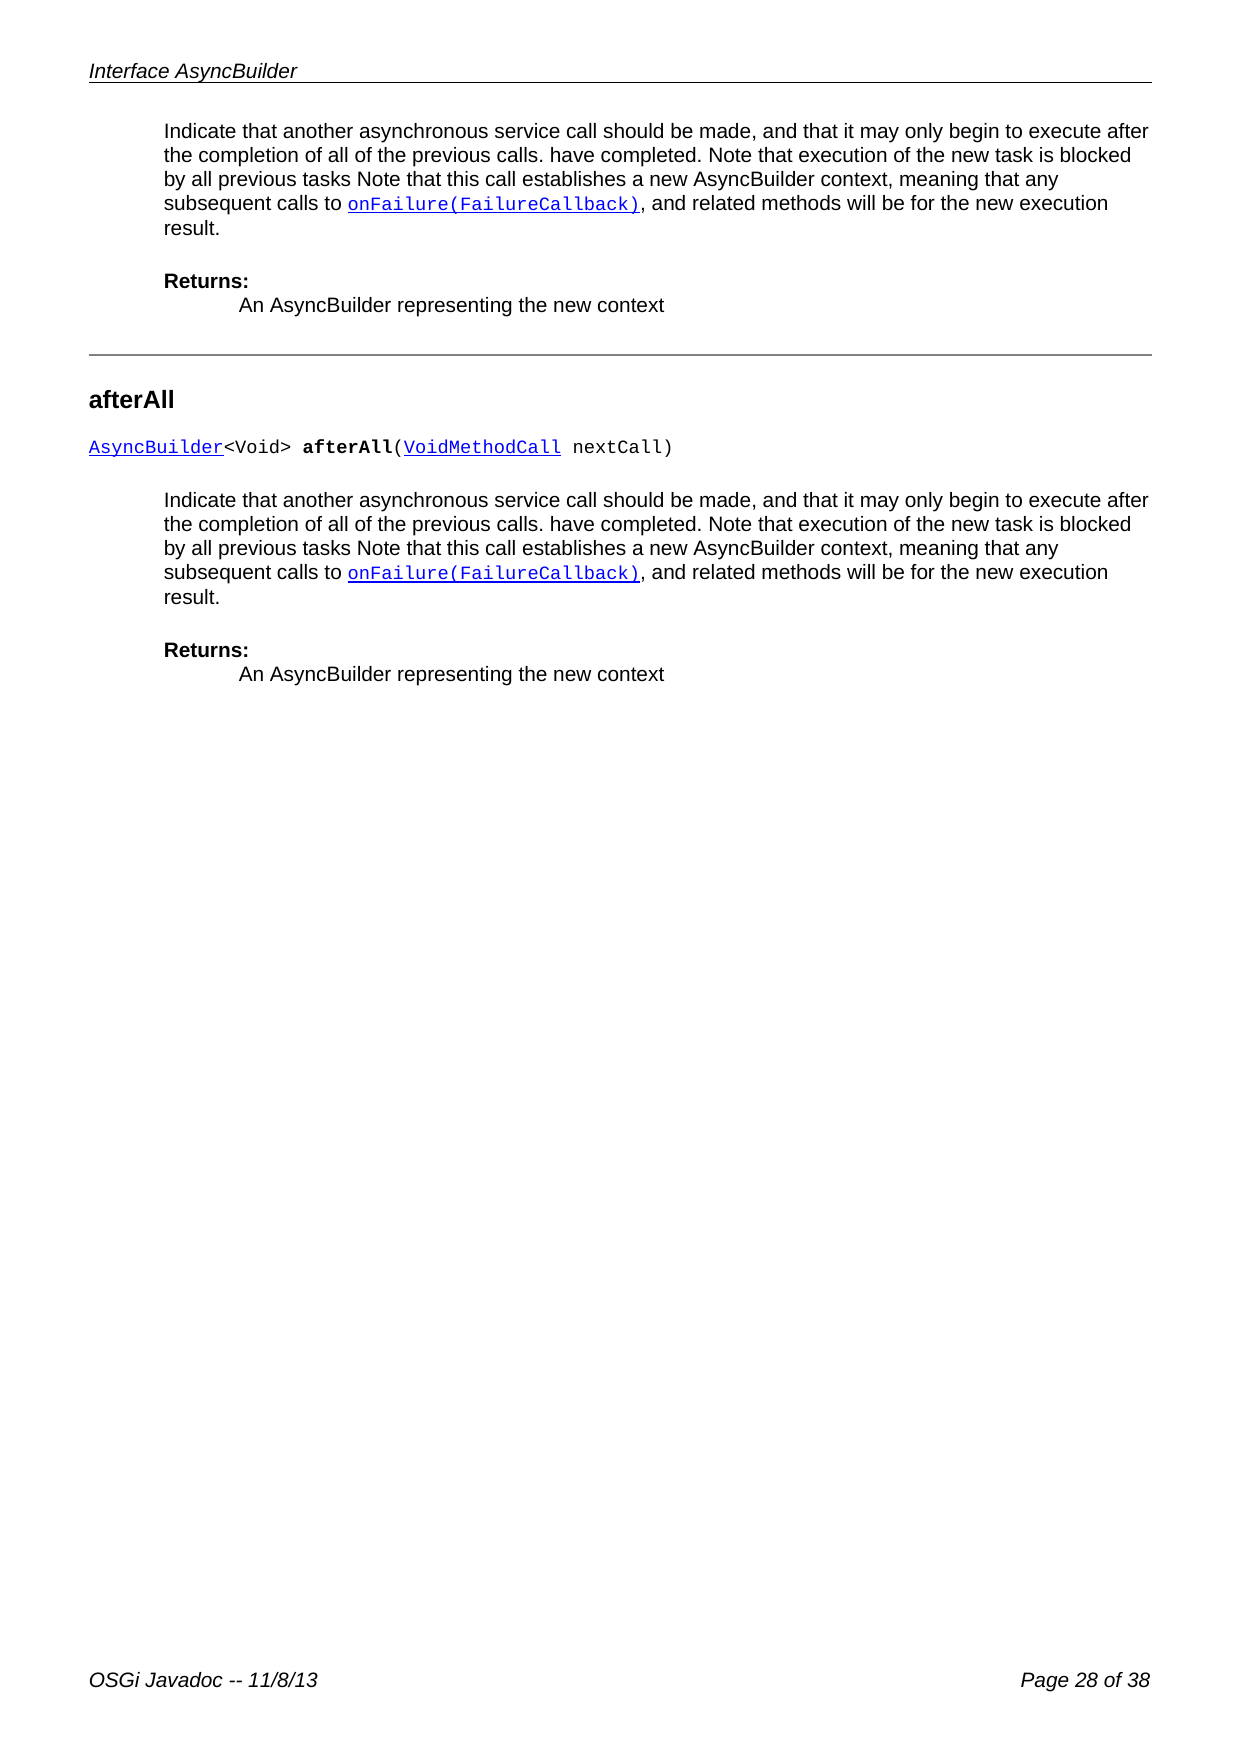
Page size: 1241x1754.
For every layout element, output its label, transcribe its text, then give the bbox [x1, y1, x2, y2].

subtitle afterAll [88, 385, 1152, 413]
text Indicate that another asynchronous service call should be made, and that it may only begin to execute after the completion of all of the previous calls. have completed. Note that execution of the new task is blocked by all previous tasks Note that this call establishes a new AsyncBuilder context, meaning that any subsequent calls to onFailure(FailureCallback), and related methods will be for the new execution result. [163, 488, 1152, 609]
text AsyncBuilder<Void> afterAll(VoidMethodCall nextCall) [88, 438, 1152, 459]
text Returns: [163, 269, 1152, 293]
text Returns: [163, 638, 1152, 662]
text Indicate that another asynchronous service call should be made, and that it may only begin to execute after the completion of all of the previous calls. have completed. Note that execution of the new task is blocked by all previous tasks Note that this call establishes a new AsyncBuilder context, meaning that any subsequent calls to onFailure(FailureCallback), and related methods will be for the new execution result. [163, 118, 1152, 239]
text An AsyncBuilder representing the new context [238, 293, 1152, 317]
text An AsyncBuilder representing the new context [238, 662, 1152, 686]
